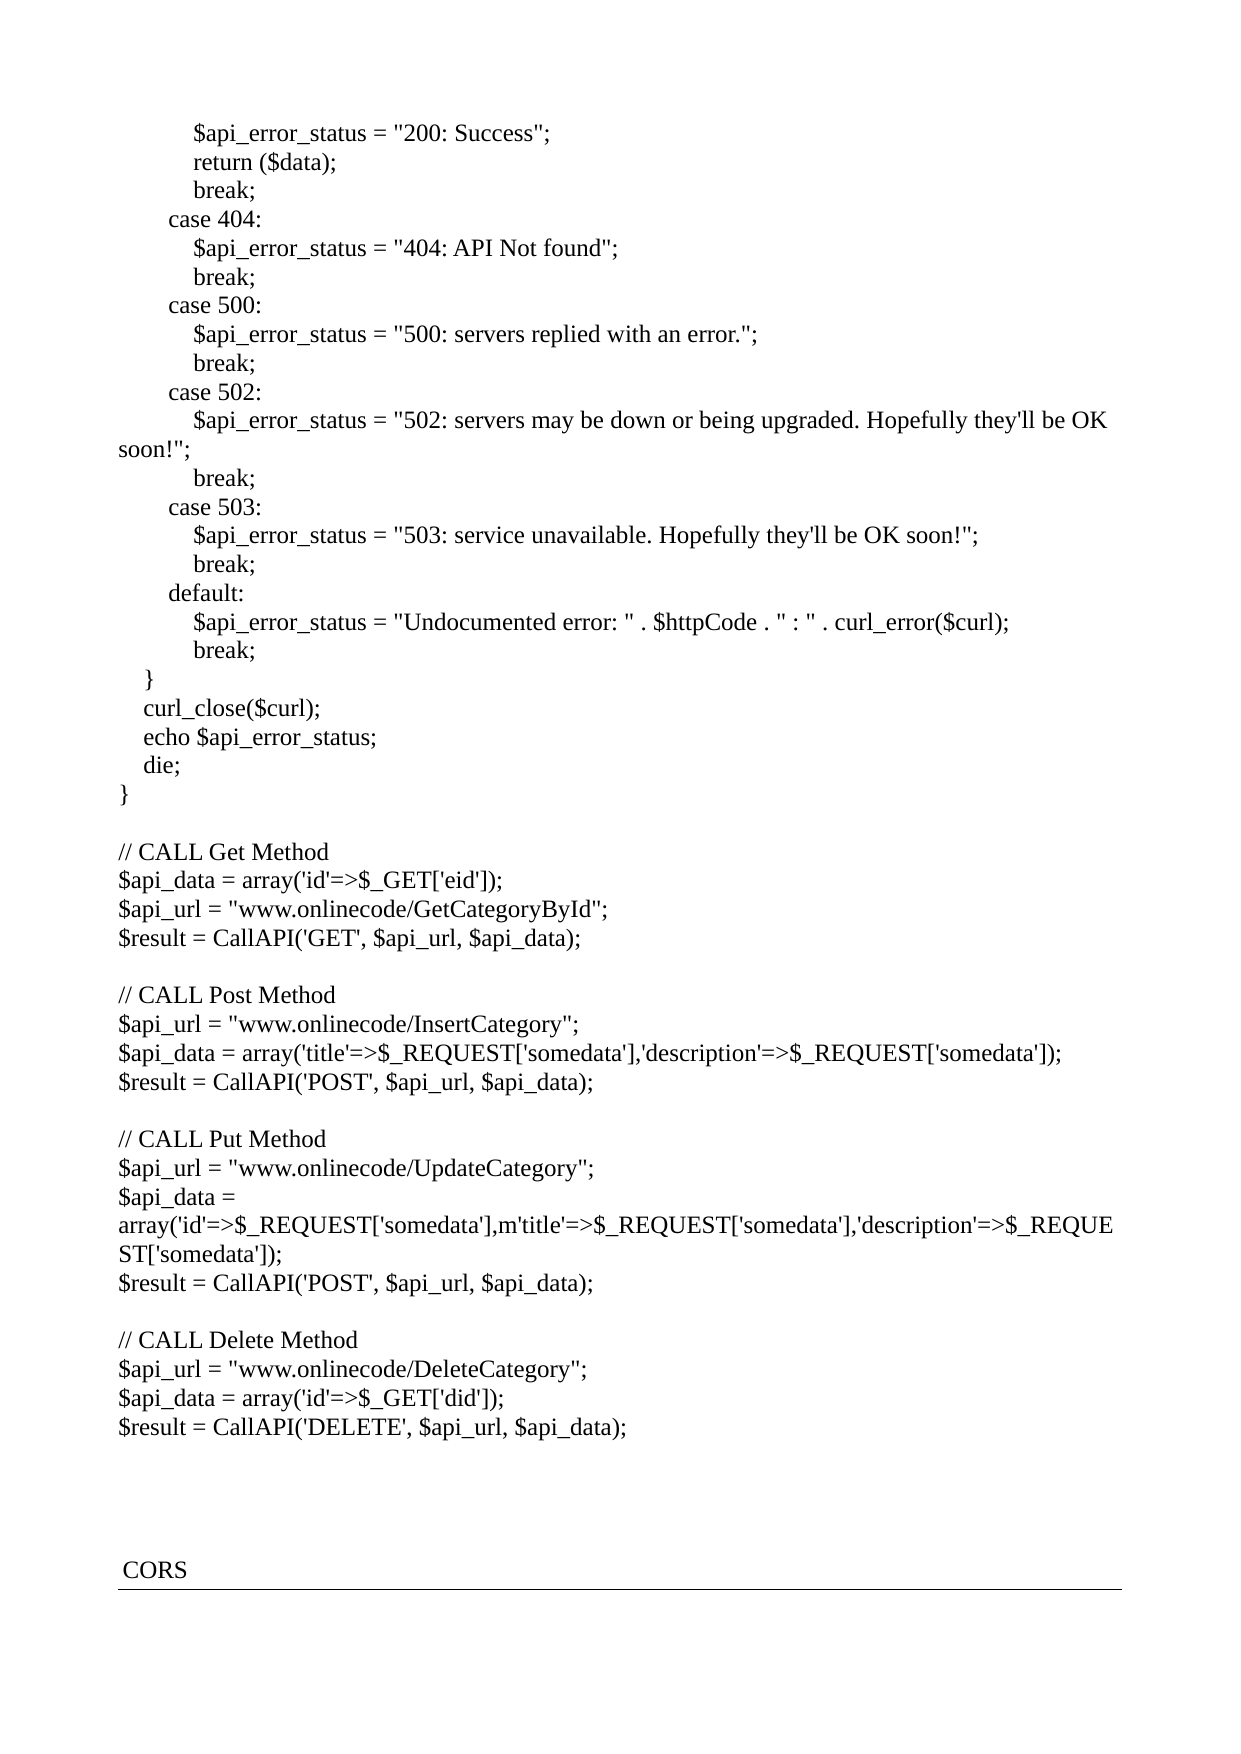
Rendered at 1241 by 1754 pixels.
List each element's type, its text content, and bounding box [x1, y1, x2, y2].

text // CALL Delete Method [118, 1326, 1122, 1354]
text // CALL Post Method [118, 981, 1122, 1009]
text CORS [118, 1527, 1122, 1589]
text break; [118, 463, 1122, 492]
text $api_url = "www.onlinecode/GetCategoryById"; [118, 894, 1122, 923]
text break; [118, 549, 1122, 578]
text $api_error_status = "404: API Not found"; [118, 233, 1122, 262]
text case 503: [118, 492, 1122, 521]
text $api_url = "www.onlinecode/UpdateCategory"; [118, 1153, 1122, 1182]
text $api_data = array('id'=>$_GET['eid']); [118, 866, 1122, 894]
text $result = CallAPI('GET', $api_url, $api_data); [118, 923, 1122, 952]
text $result = CallAPI('POST', $api_url, $api_data); [118, 1268, 1122, 1297]
text // CALL Put Method [118, 1124, 1122, 1153]
text break; [118, 636, 1122, 664]
text $api_error_status = "200: Success"; [118, 118, 1122, 147]
text case 502: [118, 377, 1122, 406]
text $api_url = "www.onlinecode/InsertCategory"; [118, 1009, 1122, 1038]
text die; [118, 751, 1122, 779]
text default: [118, 578, 1122, 607]
text case 404: [118, 204, 1122, 233]
text $api_url = "www.onlinecode/DeleteCategory"; [118, 1354, 1122, 1383]
text $api_data = array('id'=>$_REQUEST['somedata'],m'title'=>$_REQUEST['somedata'],'description'=>$_REQUEST['somedata']); [118, 1182, 1122, 1268]
text $api_data = array('id'=>$_GET['did']); [118, 1383, 1122, 1412]
text curl_close($curl); [118, 693, 1122, 722]
text return ($data); [118, 147, 1122, 176]
text break; [118, 348, 1122, 377]
text } [118, 779, 1122, 808]
text } [118, 664, 1122, 693]
text break; [118, 176, 1122, 204]
text $api_error_status = "502: servers may be down or being upgraded. Hopefully they'll be OK soon!"; [118, 406, 1122, 463]
text $api_error_status = "500: servers replied with an error."; [118, 319, 1122, 348]
text $api_error_status = "503: service unavailable. Hopefully they'll be OK soon!"; [118, 521, 1122, 549]
text case 500: [118, 291, 1122, 319]
text // CALL Get Method [118, 837, 1122, 866]
text $result = CallAPI('POST', $api_url, $api_data); [118, 1067, 1122, 1096]
text echo $api_error_status; [118, 722, 1122, 751]
text $api_data = array('title'=>$_REQUEST['somedata'],'description'=>$_REQUEST['somedata']); [118, 1038, 1122, 1067]
text $api_error_status = "Undocumented error: " . $httpCode . " : " . curl_error($curl); [118, 607, 1122, 636]
text $result = CallAPI('DELETE', $api_url, $api_data); [118, 1412, 1122, 1441]
text break; [118, 262, 1122, 291]
